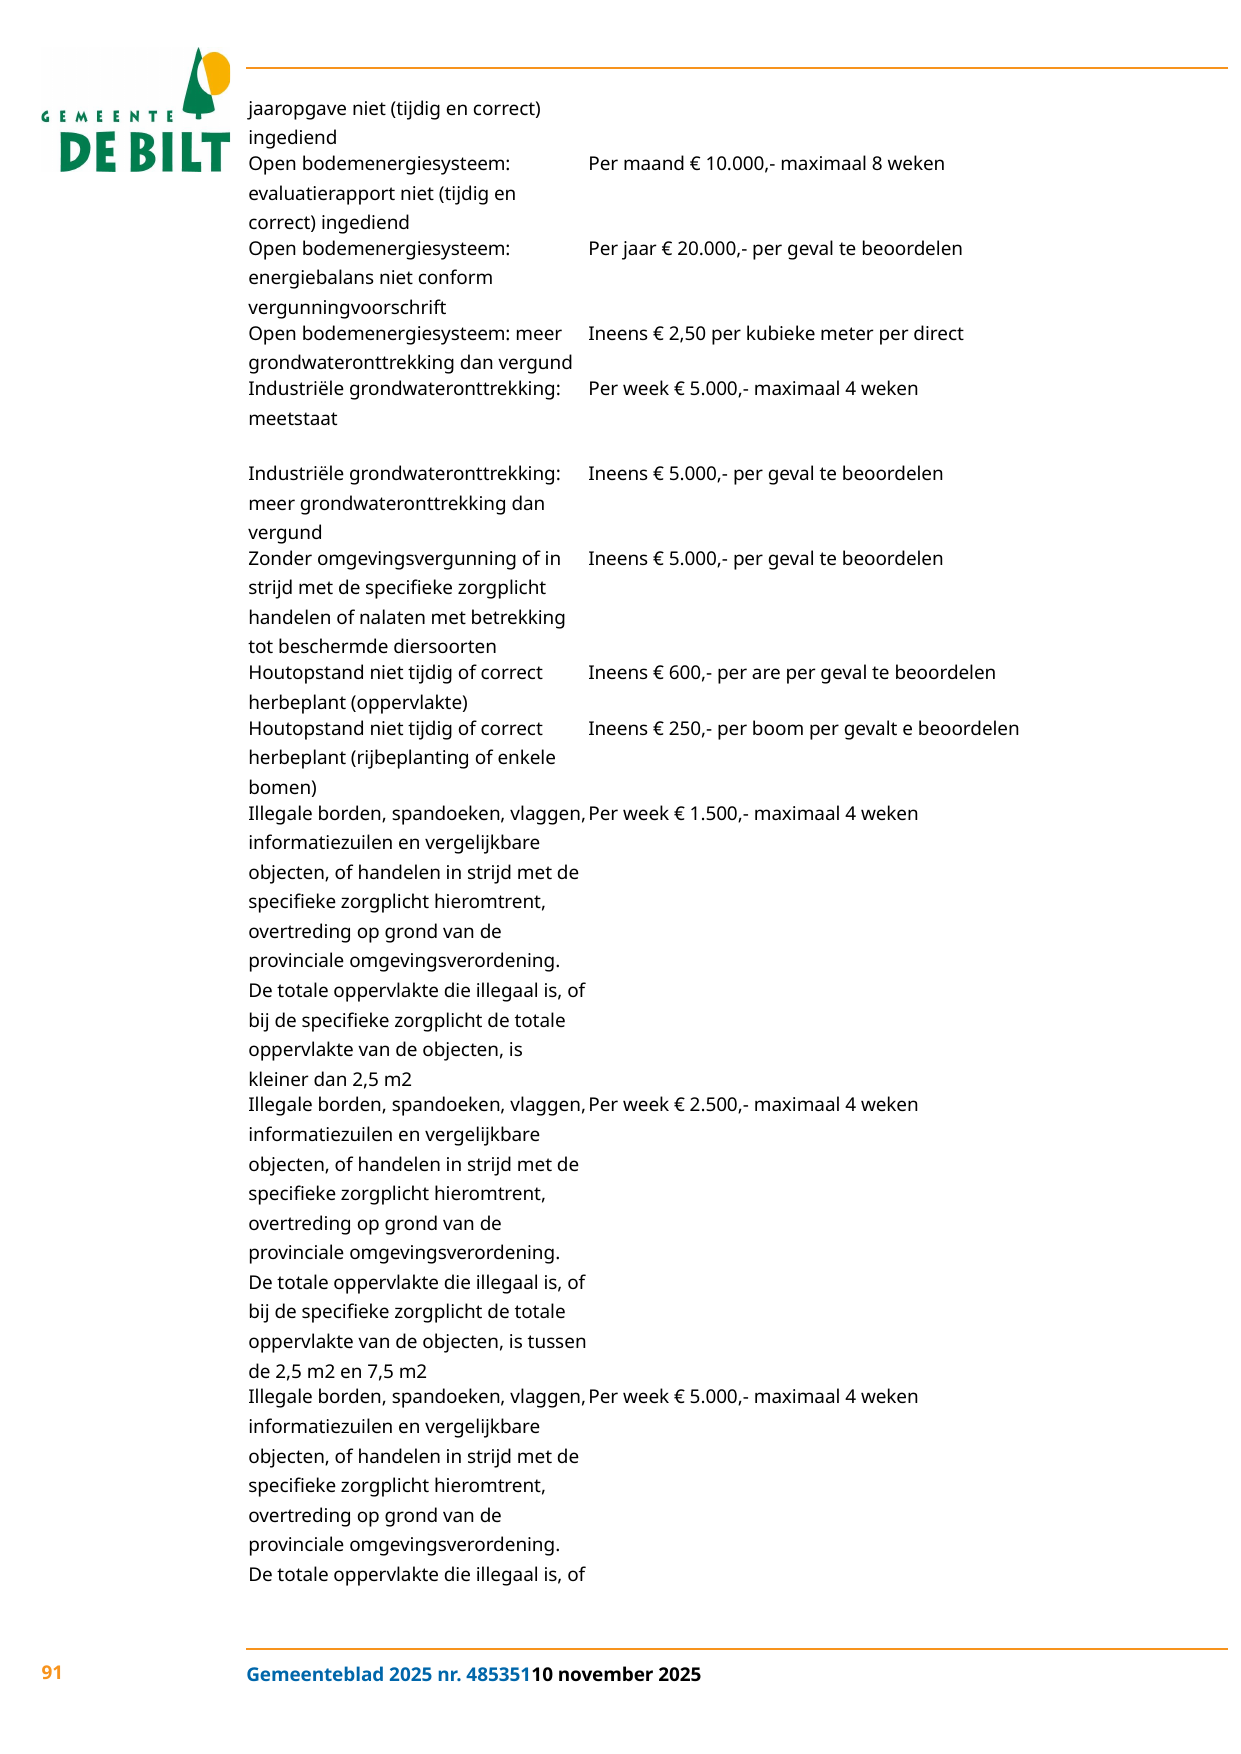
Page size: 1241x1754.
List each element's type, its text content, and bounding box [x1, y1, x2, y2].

table_cell Illegale borden, spandoeken, vlaggen, informatiezuilen en vergelijkbare objecten, of handelen in strijd met de specifieke zorgplicht hieromtrent, overtreding op grond van de provinciale omgevingsverordening. De totale oppervlakte die illegaal is, of [248, 1384, 588, 1587]
table_cell Houtopstand niet tijdig of correct herbeplant (rijbeplanting of enkele bomen) [248, 715, 588, 800]
table_cell Per week € 2.500,- maximaal 4 weken [588, 1092, 1152, 1384]
table_cell Per maand € 10.000,- maximaal 8 weken [588, 150, 1152, 235]
table_cell Zonder omgevingsvergunning of in strijd met de specifieke zorgplicht handelen of nalaten met betrekking tot beschermde diersoorten [248, 545, 588, 659]
table_cell Ineens € 2,50 per kubieke meter per direct [588, 320, 1152, 375]
table_cell Open bodemenergiesysteem: meer grondwateronttrekking dan vergund [248, 320, 588, 375]
table_cell Per jaar € 20.000,- per geval te beoordelen [588, 235, 1152, 320]
table_cell Houtopstand niet tijdig of correct herbeplant (oppervlakte) [248, 660, 588, 715]
table_cell Open bodemenergiesysteem: energiebalans niet conform vergunningvoorschrift [248, 235, 588, 320]
table_cell Ineens € 600,- per are per geval te beoordelen [588, 660, 1152, 715]
picture [41, 47, 231, 172]
table_cell Per week € 5.000,- maximaal 4 weken [588, 375, 1152, 460]
table_cell [588, 95, 1152, 150]
table_cell Per week € 1.500,- maximaal 4 weken [588, 800, 1152, 1092]
table_cell Industriële grondwateronttrekking: meer grondwateronttrekking dan vergund [248, 460, 588, 545]
table_cell jaaropgave niet (tijdig en correct) ingediend [248, 95, 588, 150]
table_cell Illegale borden, spandoeken, vlaggen, informatiezuilen en vergelijkbare objecten, of handelen in strijd met de specifieke zorgplicht hieromtrent, overtreding op grond van de provinciale omgevingsverordening. De totale oppervlakte die illegaal is, of bij de specifieke zorgplicht de totale oppervlakte van de objecten, is kleiner dan 2,5 m2 [248, 800, 588, 1092]
table_cell Ineens € 5.000,- per geval te beoordelen [588, 545, 1152, 659]
table_cell Illegale borden, spandoeken, vlaggen, informatiezuilen en vergelijkbare objecten, of handelen in strijd met de specifieke zorgplicht hieromtrent, overtreding op grond van de provinciale omgevingsverordening. De totale oppervlakte die illegaal is, of bij de specifieke zorgplicht de totale oppervlakte van de objecten, is tussen de 2,5 m2 en 7,5 m2 [248, 1092, 588, 1384]
table_cell Ineens € 5.000,- per geval te beoordelen [588, 460, 1152, 545]
table_cell Industriële grondwateronttrekking: meetstaat [248, 375, 588, 460]
table_cell Per week € 5.000,- maximaal 4 weken [588, 1384, 1152, 1587]
table_cell Ineens € 250,- per boom per gevalt e beoordelen [588, 715, 1152, 800]
table_cell Open bodemenergiesysteem: evaluatierapport niet (tijdig en correct) ingediend [248, 150, 588, 235]
